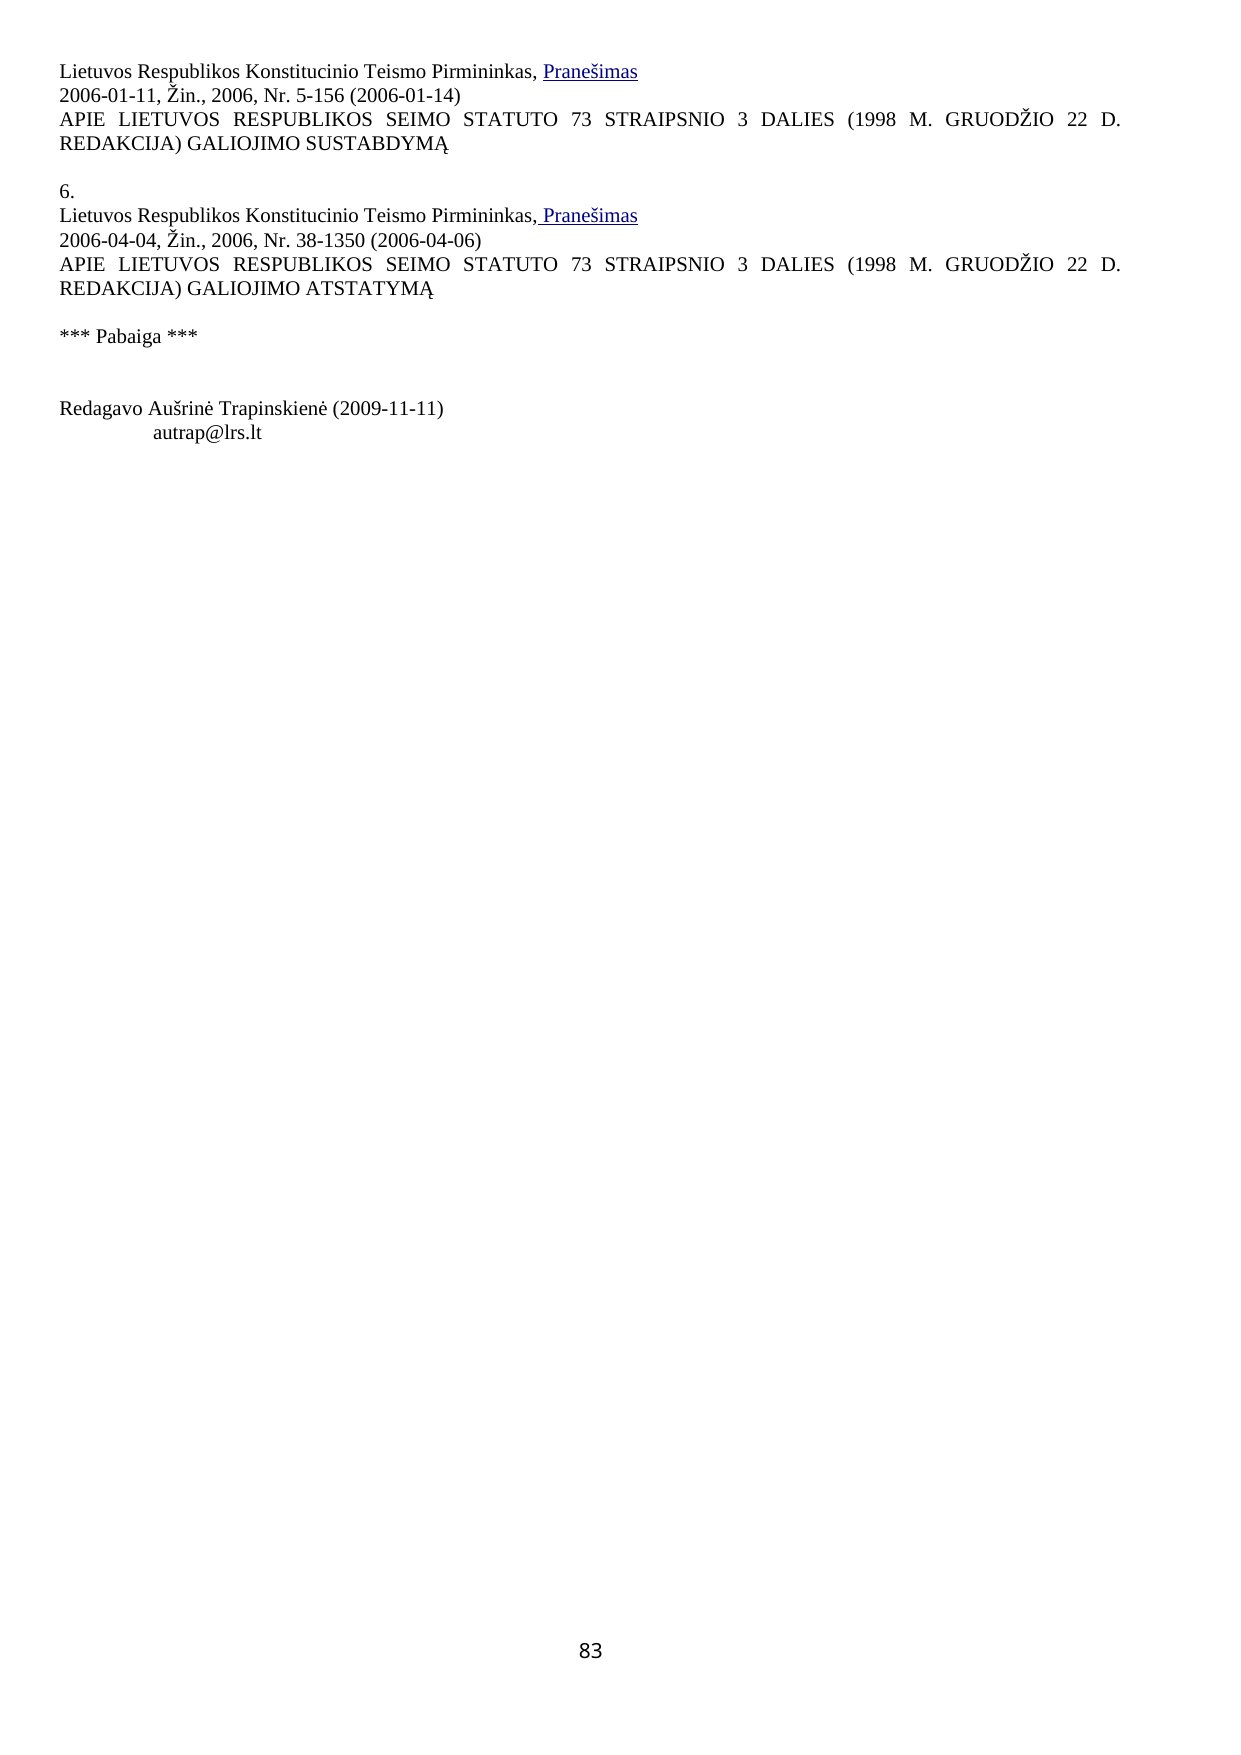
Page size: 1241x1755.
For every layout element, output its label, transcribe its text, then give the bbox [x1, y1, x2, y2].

text Redagavo Aušrinė Trapinskienė (2009-11-11) [59, 396, 1122, 420]
text Lietuvos Respublikos Konstitucinio Teismo Pirmininkas, Pranešimas [59, 203, 1122, 227]
text *** Pabaiga *** [59, 324, 1122, 348]
text autrap@lrs.lt [59, 420, 1122, 444]
text APIE LIETUVOS RESPUBLIKOS SEIMO STATUTO 73 STRAIPSNIO 3 DALIES (1998 M. GRUODŽIO 22 D. REDAKCIJA) GALIOJIMO ATSTATYMĄ [59, 252, 1122, 300]
text 6. [59, 179, 1122, 203]
text Lietuvos Respublikos Konstitucinio Teismo Pirmininkas, Pranešimas [59, 59, 1122, 83]
text 2006-04-04, Žin., 2006, Nr. 38-1350 (2006-04-06) [59, 227, 1122, 252]
text 2006-01-11, Žin., 2006, Nr. 5-156 (2006-01-14) [59, 83, 1122, 107]
text APIE LIETUVOS RESPUBLIKOS SEIMO STATUTO 73 STRAIPSNIO 3 DALIES (1998 M. GRUODŽIO 22 D. REDAKCIJA) GALIOJIMO SUSTABDYMĄ [59, 107, 1122, 155]
